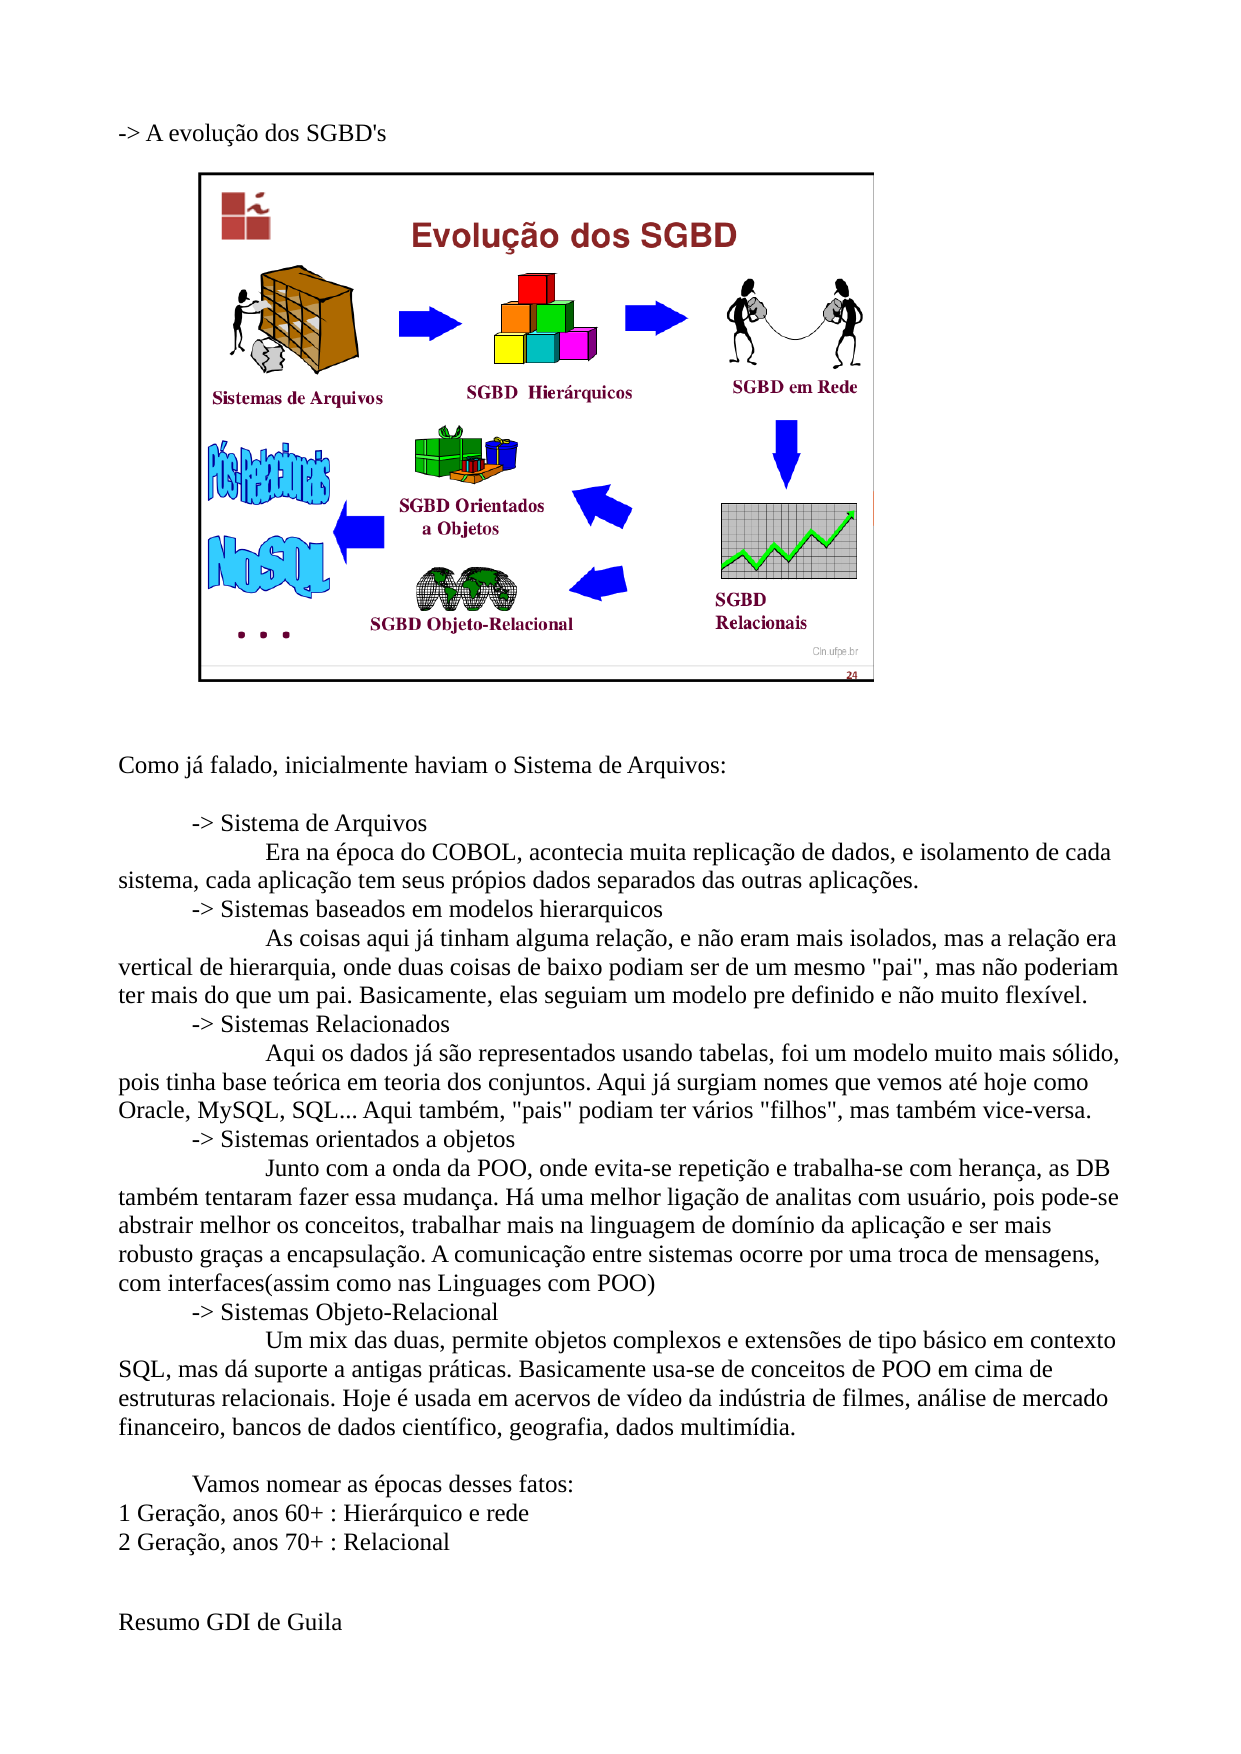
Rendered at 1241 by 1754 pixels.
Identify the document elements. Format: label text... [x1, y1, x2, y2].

text -> Sistemas baseados em modelos hierarquicos [118, 894, 1122, 923]
text Um mix das duas, permite objetos complexos e extensões de tipo básico em contexto SQL, mas dá suporte a antigas práticas. Basicamente usa-se de conceitos de POO em cima de estruturas relacionais. Hoje é usada em acervos de vídeo da indústria de filmes, análise de mercado financeiro, bancos de dados científico, geografia, dados multimídia. [118, 1326, 1122, 1441]
text -> A evolução dos SGBD's [118, 118, 1122, 147]
text 2 Geração, anos 70+ : Relacional [118, 1527, 1122, 1556]
text -> Sistemas orientados a objetos [118, 1124, 1122, 1153]
text -> Sistema de Arquivos [118, 808, 1122, 837]
text Como já falado, inicialmente haviam o Sistema de Arquivos: [118, 751, 1122, 779]
text -> Sistemas Objeto-Relacional [118, 1297, 1122, 1326]
text Aqui os dados já são representados usando tabelas, foi um modelo muito mais sólido, pois tinha base teórica em teoria dos conjuntos. Aqui já surgiam nomes que vemos até hoje como Oracle, MySQL, SQL... Aqui também, "pais" podiam ter vários "filhos", mas também vice-versa. [118, 1038, 1122, 1124]
text Era na época do COBOL, acontecia muita replicação de dados, e isolamento de cada sistema, cada aplicação tem seus própios dados separados das outras aplicações. [118, 837, 1122, 894]
text -> Sistemas Relacionados [118, 1009, 1122, 1038]
text 1 Geração, anos 60+ : Hierárquico e rede [118, 1498, 1122, 1527]
text Vamos nomear as épocas desses fatos: [118, 1469, 1122, 1498]
text As coisas aqui já tinham alguma relação, e não eram mais isolados, mas a relação era vertical de hierarquia, onde duas coisas de baixo podiam ser de um mesmo "pai", mas não poderiam ter mais do que um pai. Basicamente, elas seguiam um modelo pre definido e não muito flexível. [118, 923, 1122, 1009]
text Junto com a onda da POO, onde evita-se repetição e trabalha-se com herança, as DB também tentaram fazer essa mudança. Há uma melhor ligação de analitas com usuário, pois pode-se abstrair melhor os conceitos, trabalhar mais na linguagem de domínio da aplicação e ser mais robusto graças a encapsulação. A comunicação entre sistemas ocorre por uma troca de mensagens, com interfaces(assim como nas Linguages com POO) [118, 1153, 1122, 1297]
